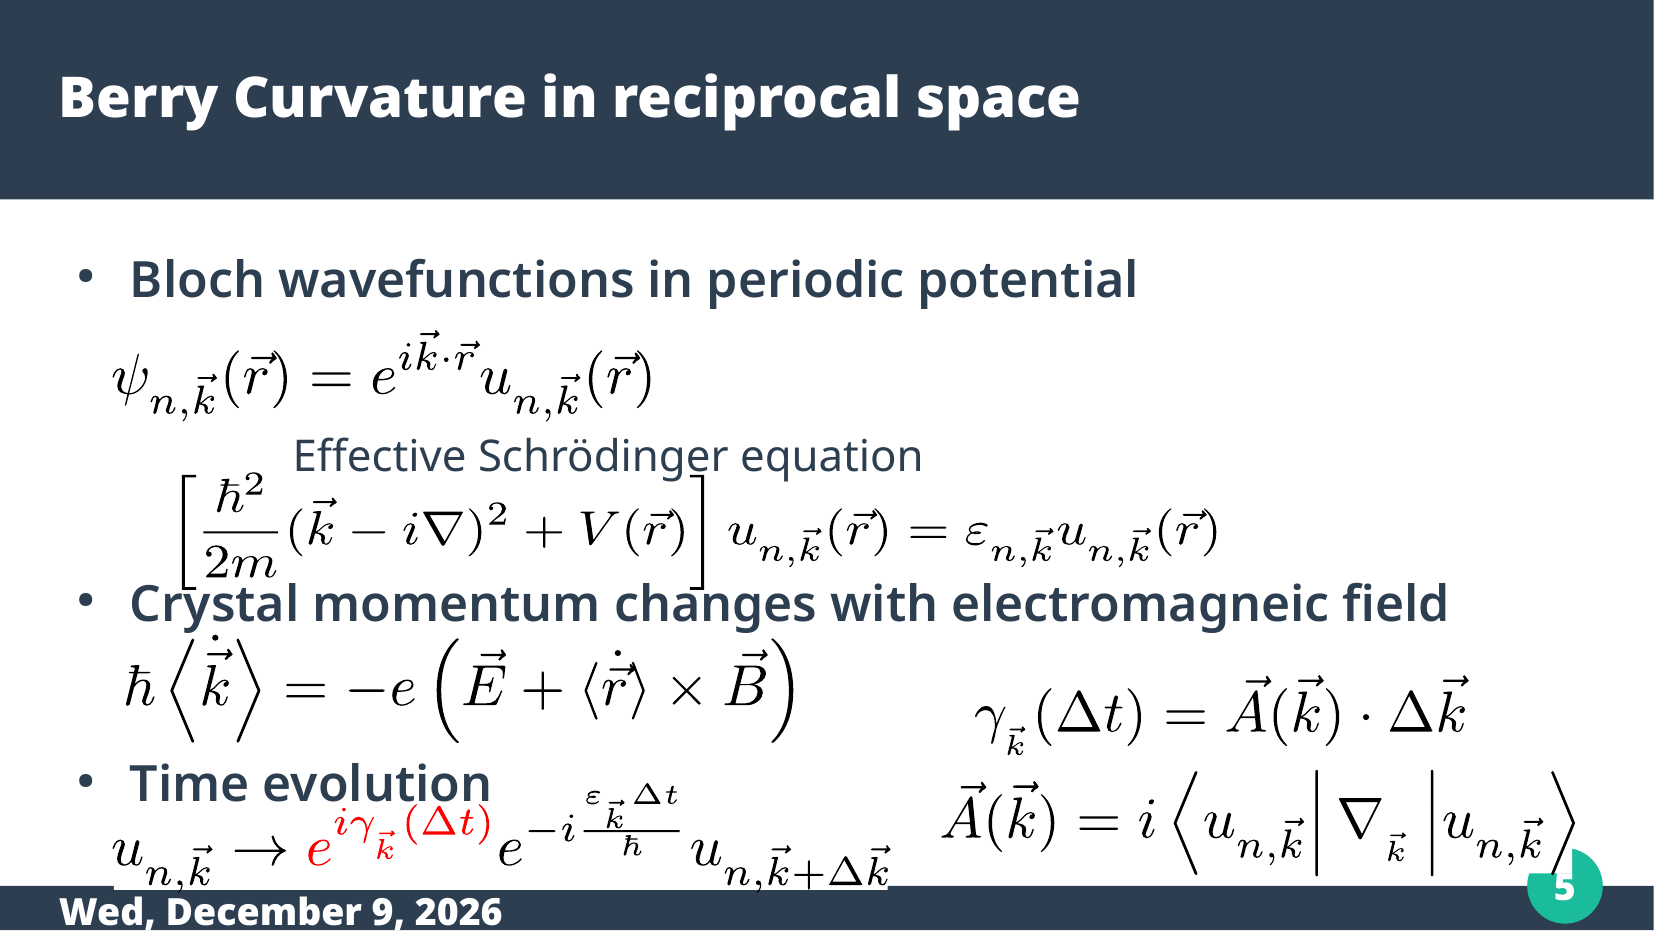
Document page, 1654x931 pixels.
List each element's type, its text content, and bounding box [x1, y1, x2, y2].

title Berry Curvature in reciprocal space [59, 37, 1595, 155]
list Crystal momentum changes with electromagneic field Time evolution [59, 567, 1595, 864]
text_box [171, 540, 1216, 567]
list Bloch wavefunctions in periodic potential Effective Schrödinger equation [59, 243, 1595, 540]
text_box [125, 634, 794, 743]
text_box [975, 675, 1469, 756]
text_box [113, 864, 888, 893]
text_box [112, 330, 651, 422]
text_box [941, 769, 1576, 877]
